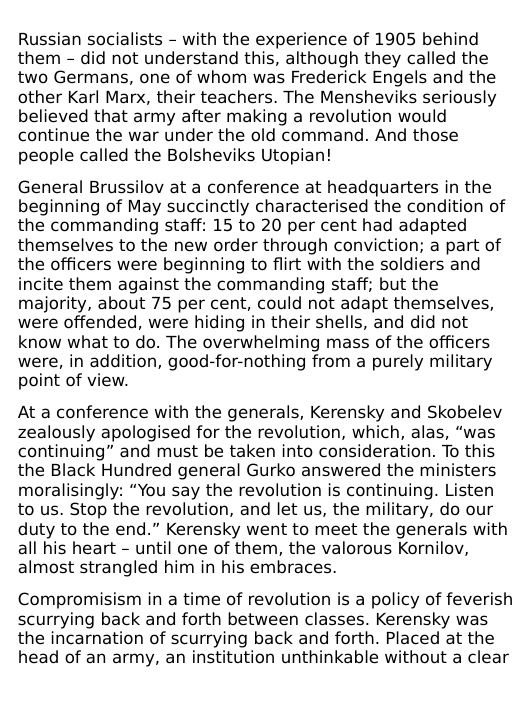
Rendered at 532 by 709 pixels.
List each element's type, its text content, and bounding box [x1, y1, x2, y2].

text At a conference with the generals, Kerensky and Skobelev zealously apologised for the revolution, which, alas, “was continuing” and must be taken into consideration. To this the Black Hundred general Gurko answered the ministers moralisingly: “You say the revolution is continuing. Listen to us. Stop the revolution, and let us, the military, do our duty to the end.” Kerensky went to meet the generals with all his heart – until one of them, the valorous Kornilov, almost strangled him in his embraces. [18, 403, 514, 578]
text Compromisism in a time of revolution is a policy of feverish scurrying back and forth between classes. Kerensky was the incarnation of scurrying back and forth. Placed at the head of an army, an institution unthinkable without a clear [18, 590, 514, 668]
text Russian socialists – with the experience of 1905 behind them – did not understand this, although they called the two Germans, one of whom was Frederick Engels and the other Karl Marx, their teachers. The Mensheviks seriously believed that army after making a revolution would continue the war under the old command. And those people called the Bolsheviks Utopian! [18, 29, 514, 165]
text General Brussilov at a conference at headquarters in the beginning of May succinctly characterised the condition of the commanding staff: 15 to 20 per cent had adapted themselves to the new order through conviction; a part of the officers were beginning to flirt with the soldiers and incite them against the commanding staff; but the majority, about 75 per cent, could not adapt themselves, were offended, were hiding in their shells, and did not know what to do. The overwhelming mass of the officers were, in addition, good-for-nothing from a purely military point of view. [18, 178, 514, 391]
